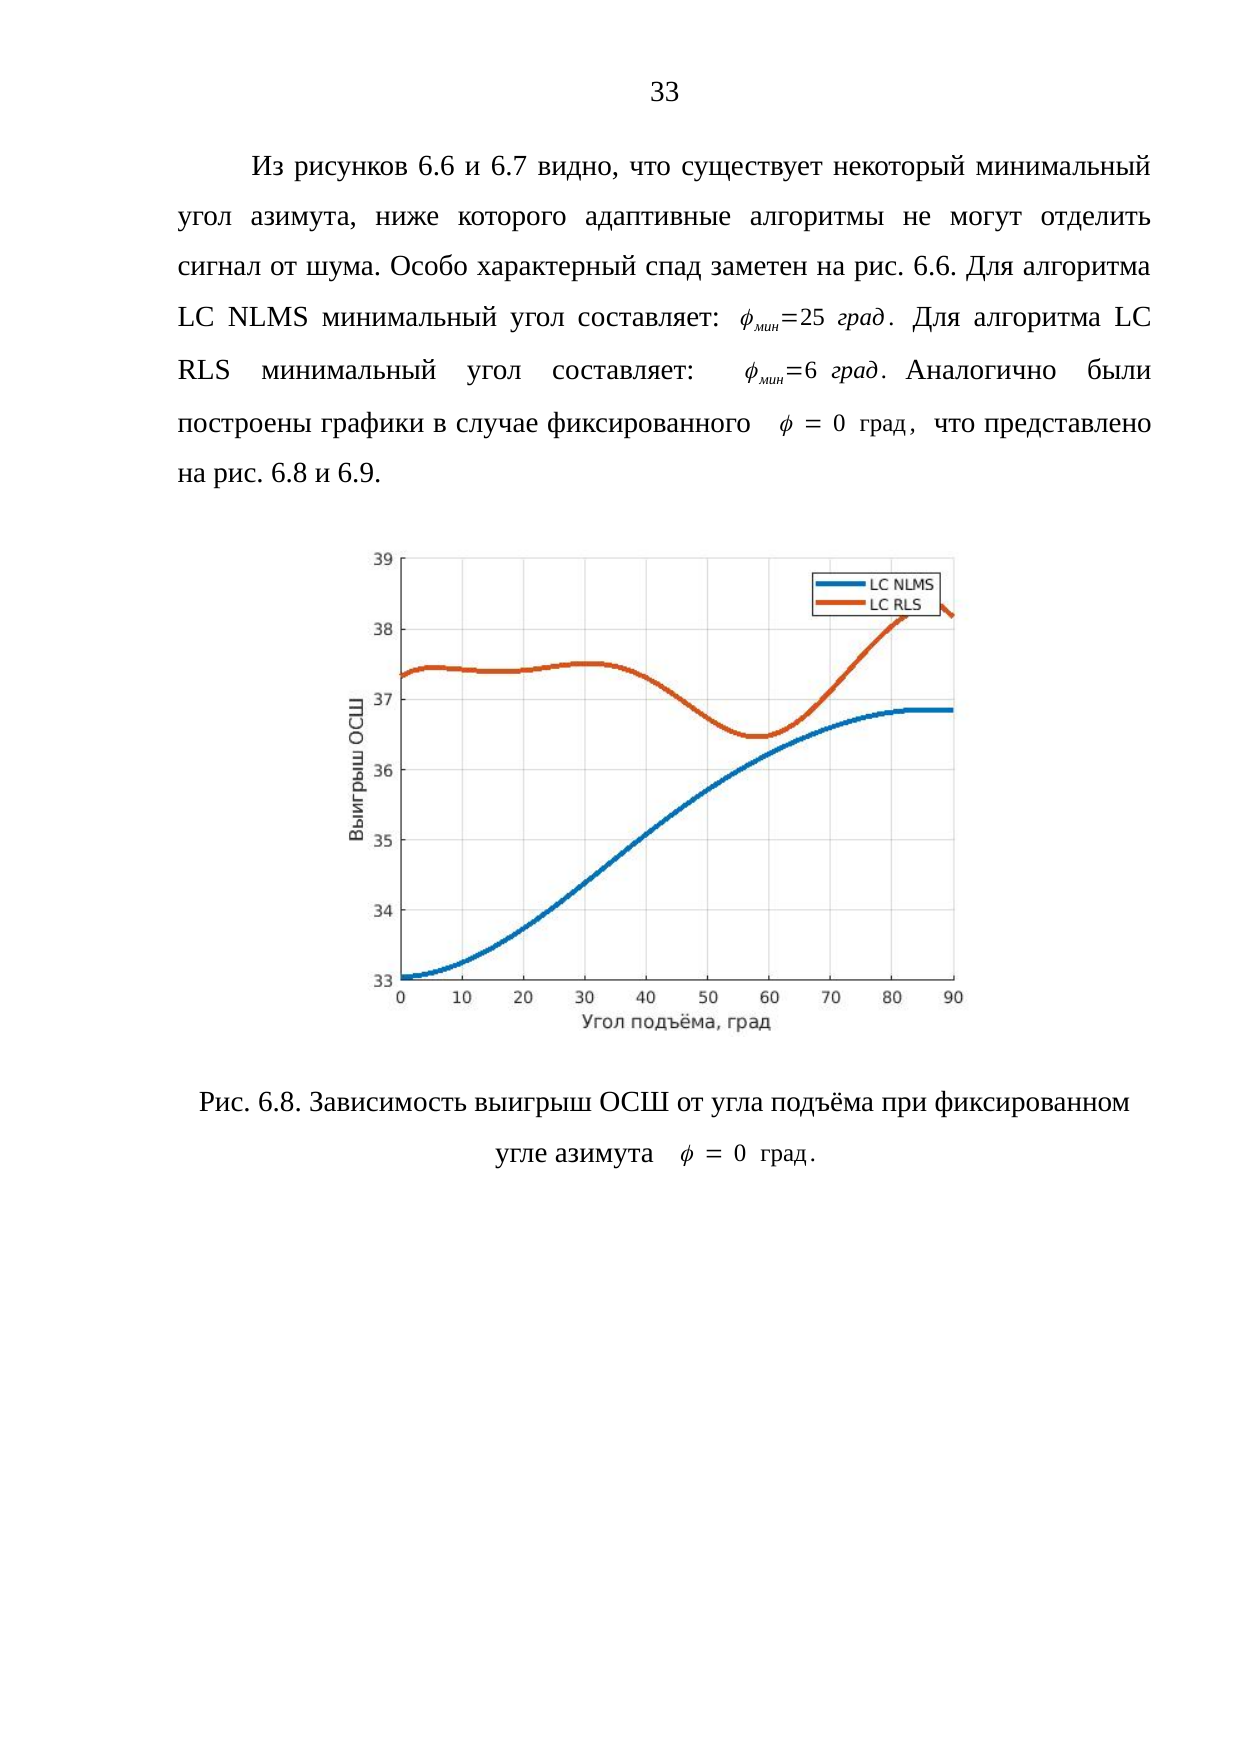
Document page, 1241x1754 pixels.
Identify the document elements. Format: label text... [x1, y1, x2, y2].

text Рис. 6.8. Зависимость выигрыш ОСШ от угла подъёма при фиксированном угле азимута [177, 1037, 1152, 1168]
picture [308, 520, 1021, 1037]
text Из рисунков 6.6 и 6.7 видно, что существует некоторый минимальный угол азимута, ниже которого адаптивные алгоритмы не могут отделить сигнал от шума. Особо характерный спад заметен на рис. 6.6. Для алгоритма LC NLMS минимальный угол составляет:Для алгоритма LC RLS минимальный угол составляет: Аналогично были построены графики в случае фиксированного что представлено на рис. 6.8 и 6.9. [177, 148, 1152, 489]
